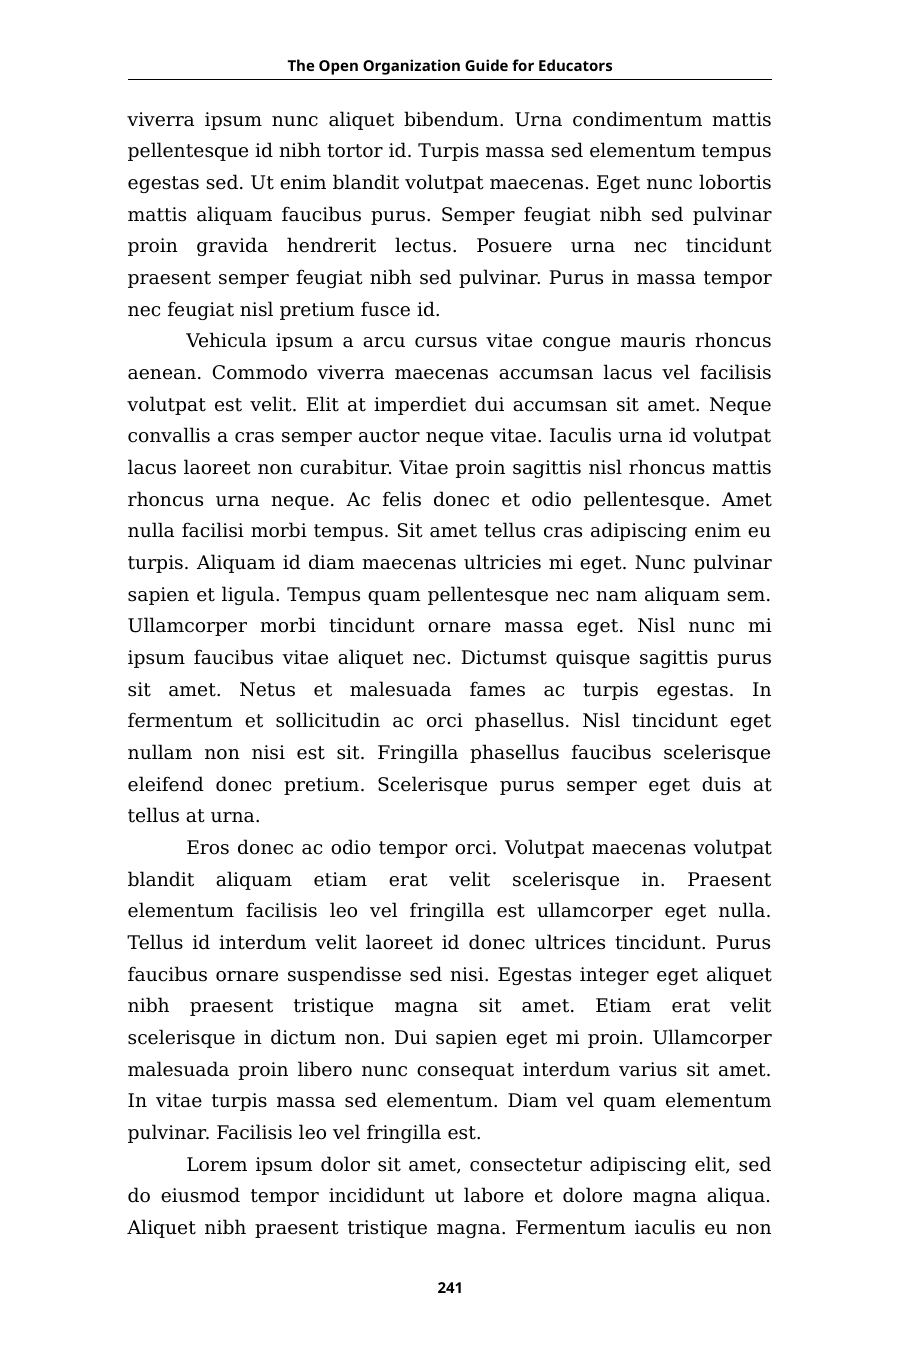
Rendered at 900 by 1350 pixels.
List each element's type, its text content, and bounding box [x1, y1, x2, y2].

text viverra ipsum nunc aliquet bibendum. Urna condimentum mattis pellentesque id nibh tortor id. Turpis massa sed elementum tempus egestas sed. Ut enim blandit volutpat maecenas. Eget nunc lobortis mattis aliquam faucibus purus. Semper feugiat nibh sed pulvinar proin gravida hendrerit lectus. Posuere urna nec tincidunt praesent semper feugiat nibh sed pulvinar. Purus in massa tempor nec feugiat nisl pretium fusce id. [127, 109, 772, 321]
text Vehicula ipsum a arcu cursus vitae congue mauris rhoncus aenean. Commodo viverra maecenas accumsan lacus vel facilisis volutpat est velit. Elit at imperdiet dui accumsan sit amet. Neque convallis a cras semper auctor neque vitae. Iaculis urna id volutpat lacus laoreet non curabitur. Vitae proin sagittis nisl rhoncus mattis rhoncus urna neque. Ac felis donec et odio pellentesque. Amet nulla facilisi morbi tempus. Sit amet tellus cras adipiscing enim eu turpis. Aliquam id diam maecenas ultricies mi eget. Nunc pulvinar sapien et ligula. Tempus quam pellentesque nec nam aliquam sem. Ullamcorper morbi tincidunt ornare massa eget. Nisl nunc mi ipsum faucibus vitae aliquet nec. Dictumst quisque sagittis purus sit amet. Netus et malesuada fames ac turpis egestas. In fermentum et sollicitudin ac orci phasellus. Nisl tincidunt eget nullam non nisi est sit. Fringilla phasellus faucibus scelerisque eleifend donec pretium. Scelerisque purus semper eget duis at tellus at urna. [127, 330, 772, 827]
text Lorem ipsum dolor sit amet, consectetur adipiscing elit, sed do eiusmod tempor incididunt ut labore et dolore magna aliqua. Aliquet nibh praesent tristique magna. Fermentum iaculis eu non [127, 1154, 772, 1239]
text Eros donec ac odio tempor orci. Volutpat maecenas volutpat blandit aliquam etiam erat velit scelerisque in. Praesent elementum facilisis leo vel fringilla est ullamcorper eget nulla. Tellus id interdum velit laoreet id donec ultrices tincidunt. Purus faucibus ornare suspendisse sed nisi. Egestas integer eget aliquet nibh praesent tristique magna sit amet. Etiam erat velit scelerisque in dictum non. Dui sapien eget mi proin. Ullamcorper malesuada proin libero nunc consequat interdum varius sit amet. In vitae turpis massa sed elementum. Diam vel quam elementum pulvinar. Facilisis leo vel fringilla est. [127, 837, 772, 1144]
